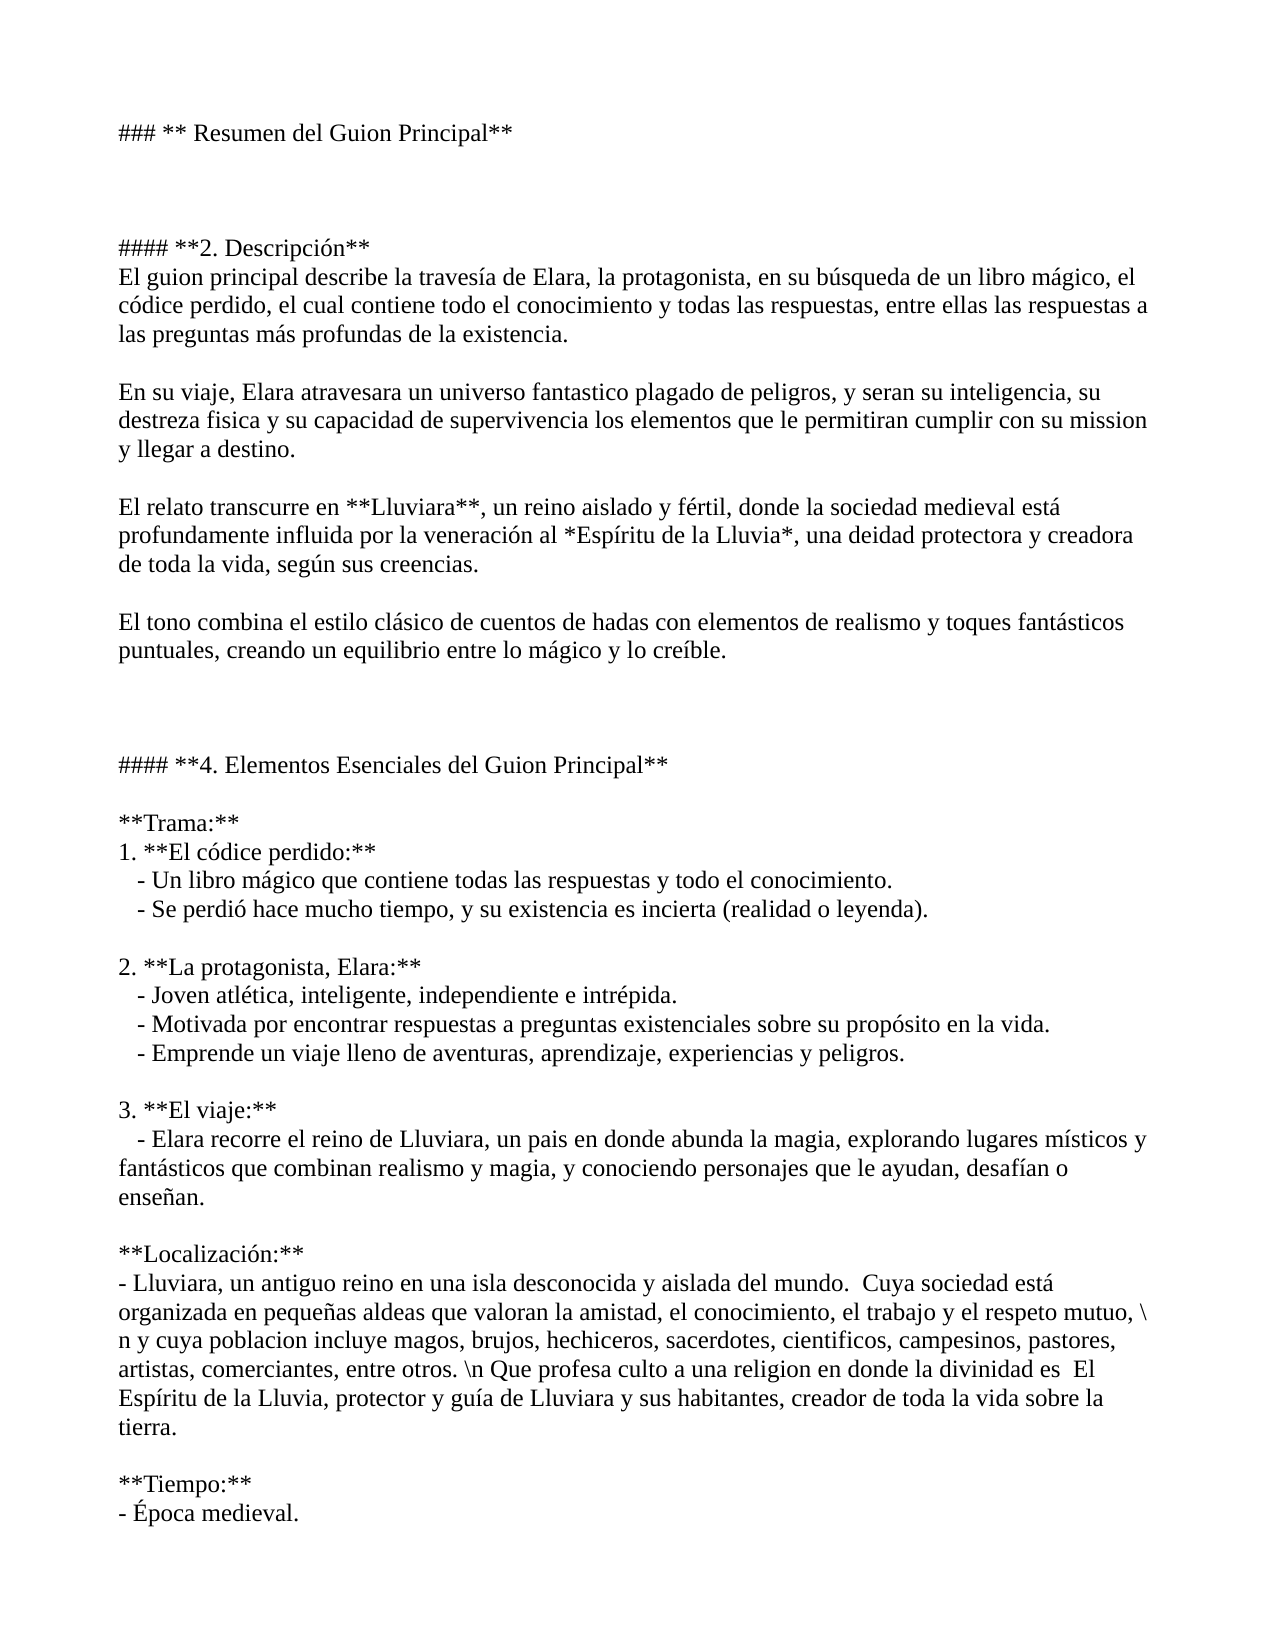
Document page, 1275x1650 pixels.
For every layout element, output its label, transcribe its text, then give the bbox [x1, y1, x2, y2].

text **Localización:** [118, 1239, 1157, 1268]
text - Un libro mágico que contiene todas las respuestas y todo el conocimiento. [118, 866, 1157, 894]
text **Trama:** [118, 808, 1157, 837]
text ### ** Resumen del Guion Principal** [118, 118, 1157, 147]
text #### **4. Elementos Esenciales del Guion Principal** [118, 751, 1157, 779]
text - Joven atlética, inteligente, independiente e intrépida. [118, 981, 1157, 1009]
text El guion principal describe la travesía de Elara, la protagonista, en su búsqueda de un libro mágico, el códice perdido, el cual contiene todo el conocimiento y todas las respuestas, entre ellas las respuestas a las preguntas más profundas de la existencia. [118, 262, 1157, 348]
text - Elara recorre el reino de Lluviara, un pais en donde abunda la magia, explorando lugares místicos y fantásticos que combinan realismo y magia, y conociendo personajes que le ayudan, desafían o enseñan. [118, 1124, 1157, 1211]
text El relato transcurre en **Lluviara**, un reino aislado y fértil, donde la sociedad medieval está profundamente influida por la veneración al *Espíritu de la Lluvia*, una deidad protectora y creadora de toda la vida, según sus creencias. [118, 492, 1157, 578]
text - Época medieval. [118, 1498, 1157, 1527]
text - Emprende un viaje lleno de aventuras, aprendizaje, experiencias y peligros. [118, 1038, 1157, 1067]
text En su viaje, Elara atravesara un universo fantastico plagado de peligros, y seran su inteligencia, su destreza fisica y su capacidad de supervivencia los elementos que le permitiran cumplir con su mission y llegar a destino. [118, 377, 1157, 463]
text - Se perdió hace mucho tiempo, y su existencia es incierta (realidad o leyenda). [118, 894, 1157, 923]
text #### **2. Descripción** [118, 233, 1157, 262]
text - Lluviara, un antiguo reino en una isla desconocida y aislada del mundo. Cuya sociedad está organizada en pequeñas aldeas que valoran la amistad, el conocimiento, el trabajo y el respeto mutuo, \n y cuya poblacion incluye magos, brujos, hechiceros, sacerdotes, cientificos, campesinos, pastores, artistas, comerciantes, entre otros. \n Que profesa culto a una religion en donde la divinidad es El Espíritu de la Lluvia, protector y guía de Lluviara y sus habitantes, creador de toda la vida sobre la tierra. [118, 1268, 1157, 1441]
text - Motivada por encontrar respuestas a preguntas existenciales sobre su propósito en la vida. [118, 1009, 1157, 1038]
text **Tiempo:** [118, 1469, 1157, 1498]
text 1. **El códice perdido:** [118, 837, 1157, 866]
text 2. **La protagonista, Elara:** [118, 952, 1157, 981]
text El tono combina el estilo clásico de cuentos de hadas con elementos de realismo y toques fantásticos puntuales, creando un equilibrio entre lo mágico y lo creíble. [118, 607, 1157, 664]
text 3. **El viaje:** [118, 1096, 1157, 1124]
